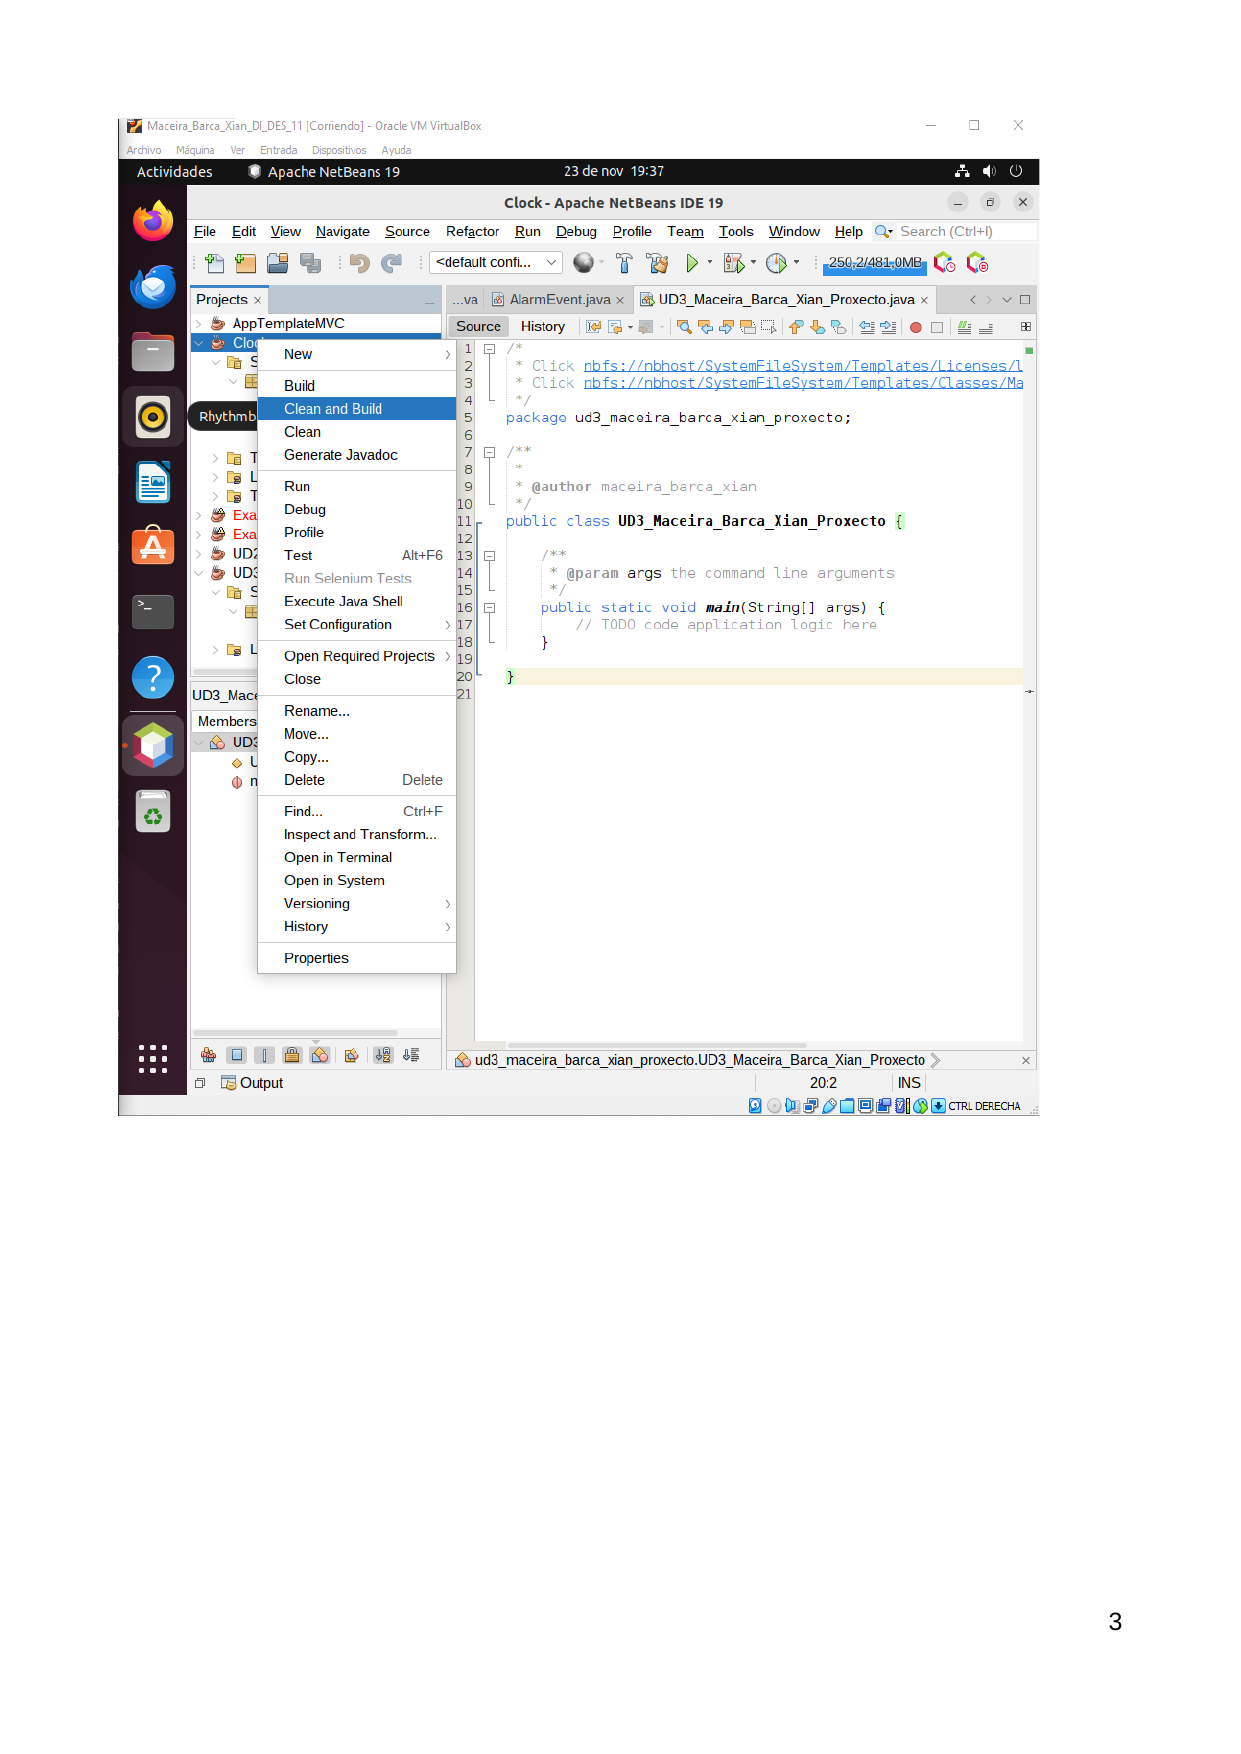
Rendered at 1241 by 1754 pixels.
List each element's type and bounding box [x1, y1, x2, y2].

picture [118, 118, 1040, 1116]
